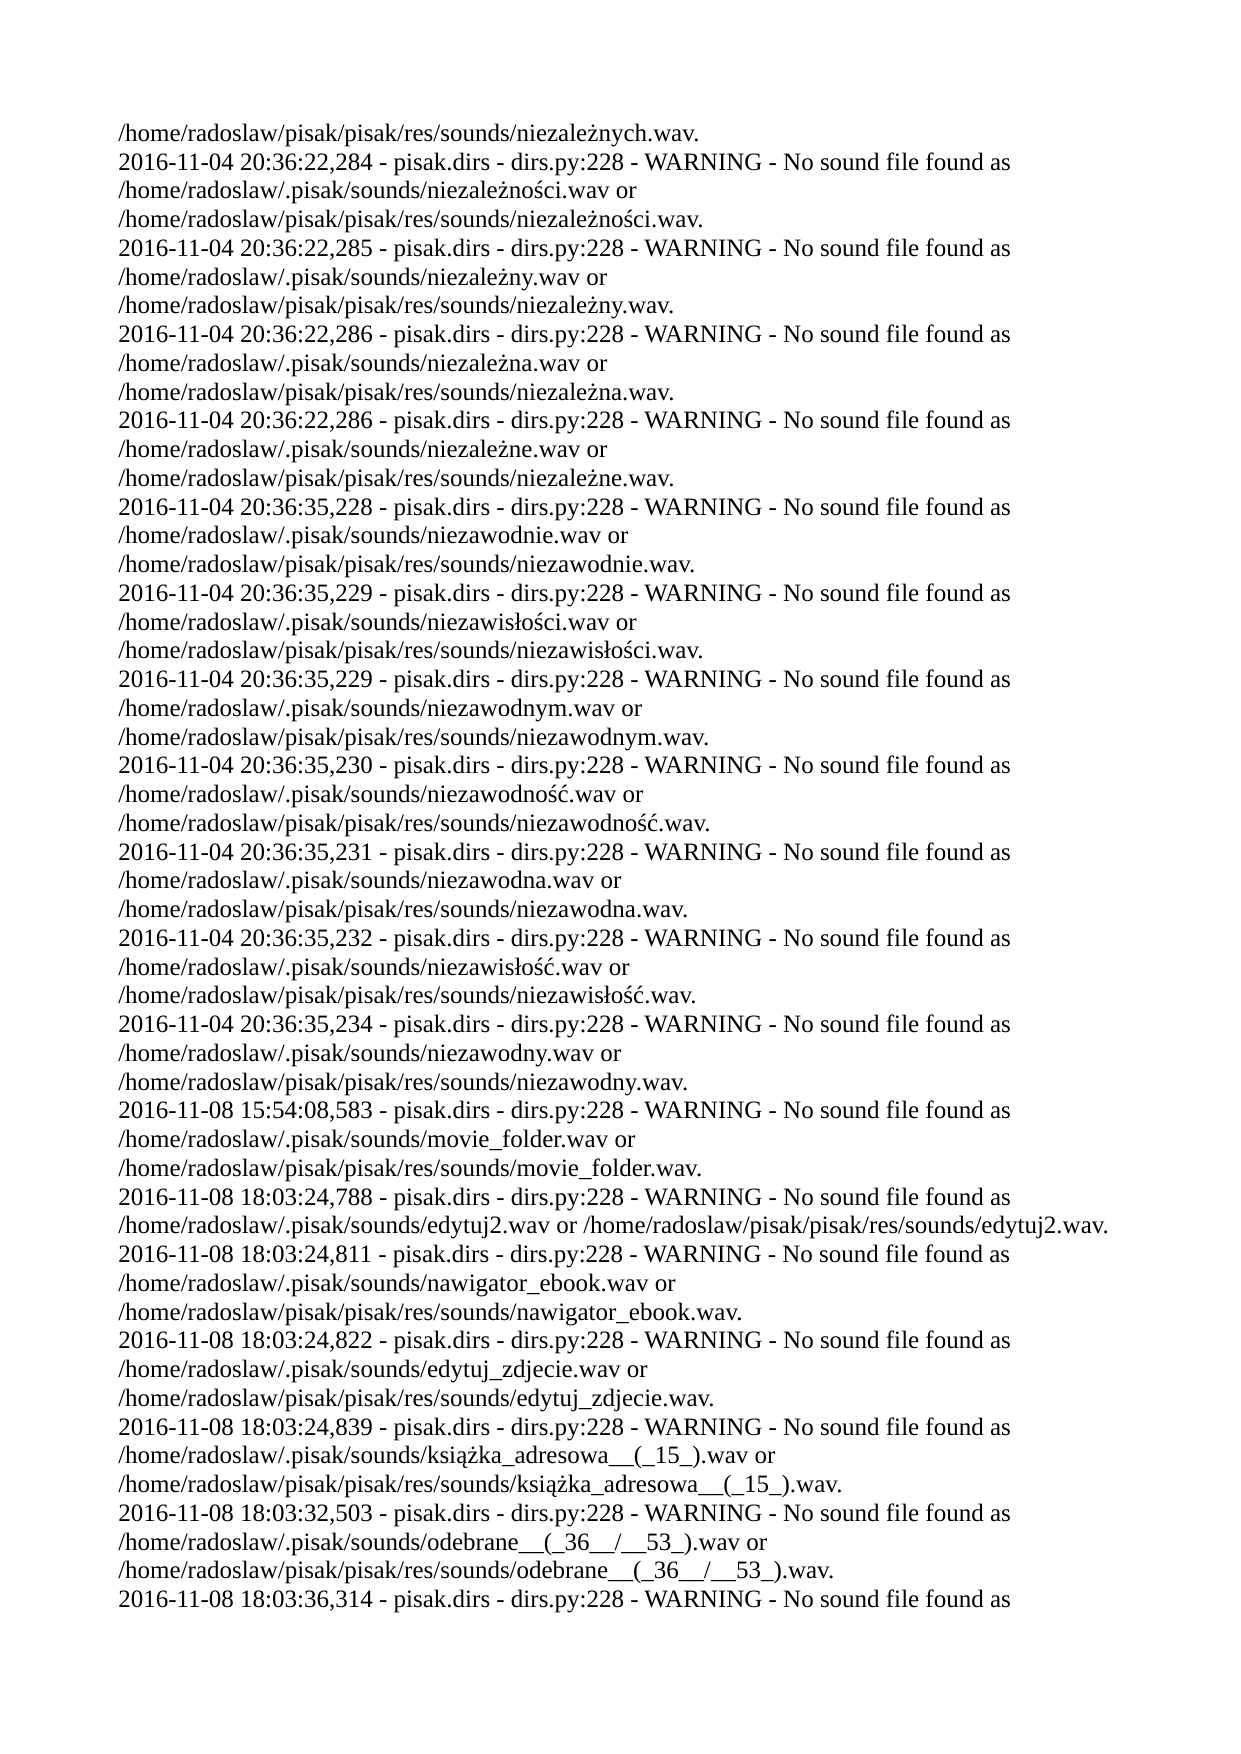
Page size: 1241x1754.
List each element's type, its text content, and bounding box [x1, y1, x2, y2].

text 2016-11-04 20:36:22,284 - pisak.dirs - dirs.py:228 - WARNING - No sound file found as /home/radoslaw/.pisak/sounds/niezależności.wav or /home/radoslaw/pisak/pisak/res/sounds/niezależności.wav. [118, 147, 1122, 233]
text 2016-11-08 18:03:24,839 - pisak.dirs - dirs.py:228 - WARNING - No sound file found as /home/radoslaw/.pisak/sounds/książka_adresowa__(_15_).wav or /home/radoslaw/pisak/pisak/res/sounds/książka_adresowa__(_15_).wav. [118, 1412, 1122, 1498]
text 2016-11-08 15:54:08,583 - pisak.dirs - dirs.py:228 - WARNING - No sound file found as /home/radoslaw/.pisak/sounds/movie_folder.wav or /home/radoslaw/pisak/pisak/res/sounds/movie_folder.wav. [118, 1096, 1122, 1182]
text 2016-11-08 18:03:36,314 - pisak.dirs - dirs.py:228 - WARNING - No sound file found as [118, 1584, 1122, 1613]
text 2016-11-04 20:36:35,229 - pisak.dirs - dirs.py:228 - WARNING - No sound file found as /home/radoslaw/.pisak/sounds/niezawisłości.wav or /home/radoslaw/pisak/pisak/res/sounds/niezawisłości.wav. [118, 578, 1122, 664]
text 2016-11-04 20:36:35,234 - pisak.dirs - dirs.py:228 - WARNING - No sound file found as /home/radoslaw/.pisak/sounds/niezawodny.wav or /home/radoslaw/pisak/pisak/res/sounds/niezawodny.wav. [118, 1009, 1122, 1096]
text 2016-11-04 20:36:35,230 - pisak.dirs - dirs.py:228 - WARNING - No sound file found as /home/radoslaw/.pisak/sounds/niezawodność.wav or /home/radoslaw/pisak/pisak/res/sounds/niezawodność.wav. [118, 751, 1122, 837]
text 2016-11-04 20:36:22,286 - pisak.dirs - dirs.py:228 - WARNING - No sound file found as /home/radoslaw/.pisak/sounds/niezależna.wav or /home/radoslaw/pisak/pisak/res/sounds/niezależna.wav. [118, 319, 1122, 406]
text 2016-11-08 18:03:24,822 - pisak.dirs - dirs.py:228 - WARNING - No sound file found as /home/radoslaw/.pisak/sounds/edytuj_zdjecie.wav or /home/radoslaw/pisak/pisak/res/sounds/edytuj_zdjecie.wav. [118, 1326, 1122, 1412]
text 2016-11-08 18:03:24,811 - pisak.dirs - dirs.py:228 - WARNING - No sound file found as /home/radoslaw/.pisak/sounds/nawigator_ebook.wav or /home/radoslaw/pisak/pisak/res/sounds/nawigator_ebook.wav. [118, 1239, 1122, 1326]
text 2016-11-04 20:36:35,229 - pisak.dirs - dirs.py:228 - WARNING - No sound file found as /home/radoslaw/.pisak/sounds/niezawodnym.wav or /home/radoslaw/pisak/pisak/res/sounds/niezawodnym.wav. [118, 664, 1122, 751]
text 2016-11-04 20:36:22,285 - pisak.dirs - dirs.py:228 - WARNING - No sound file found as /home/radoslaw/.pisak/sounds/niezależny.wav or /home/radoslaw/pisak/pisak/res/sounds/niezależny.wav. [118, 233, 1122, 319]
text 2016-11-04 20:36:35,228 - pisak.dirs - dirs.py:228 - WARNING - No sound file found as /home/radoslaw/.pisak/sounds/niezawodnie.wav or /home/radoslaw/pisak/pisak/res/sounds/niezawodnie.wav. [118, 492, 1122, 578]
text 2016-11-08 18:03:32,503 - pisak.dirs - dirs.py:228 - WARNING - No sound file found as /home/radoslaw/.pisak/sounds/odebrane__(_36__/__53_).wav or /home/radoslaw/pisak/pisak/res/sounds/odebrane__(_36__/__53_).wav. [118, 1498, 1122, 1584]
text 2016-11-08 18:03:24,788 - pisak.dirs - dirs.py:228 - WARNING - No sound file found as /home/radoslaw/.pisak/sounds/edytuj2.wav or /home/radoslaw/pisak/pisak/res/sounds/edytuj2.wav. [118, 1182, 1122, 1239]
text /home/radoslaw/pisak/pisak/res/sounds/niezależnych.wav. [118, 118, 1122, 147]
text 2016-11-04 20:36:35,232 - pisak.dirs - dirs.py:228 - WARNING - No sound file found as /home/radoslaw/.pisak/sounds/niezawisłość.wav or /home/radoslaw/pisak/pisak/res/sounds/niezawisłość.wav. [118, 923, 1122, 1009]
text 2016-11-04 20:36:35,231 - pisak.dirs - dirs.py:228 - WARNING - No sound file found as /home/radoslaw/.pisak/sounds/niezawodna.wav or /home/radoslaw/pisak/pisak/res/sounds/niezawodna.wav. [118, 837, 1122, 923]
text 2016-11-04 20:36:22,286 - pisak.dirs - dirs.py:228 - WARNING - No sound file found as /home/radoslaw/.pisak/sounds/niezależne.wav or /home/radoslaw/pisak/pisak/res/sounds/niezależne.wav. [118, 406, 1122, 492]
